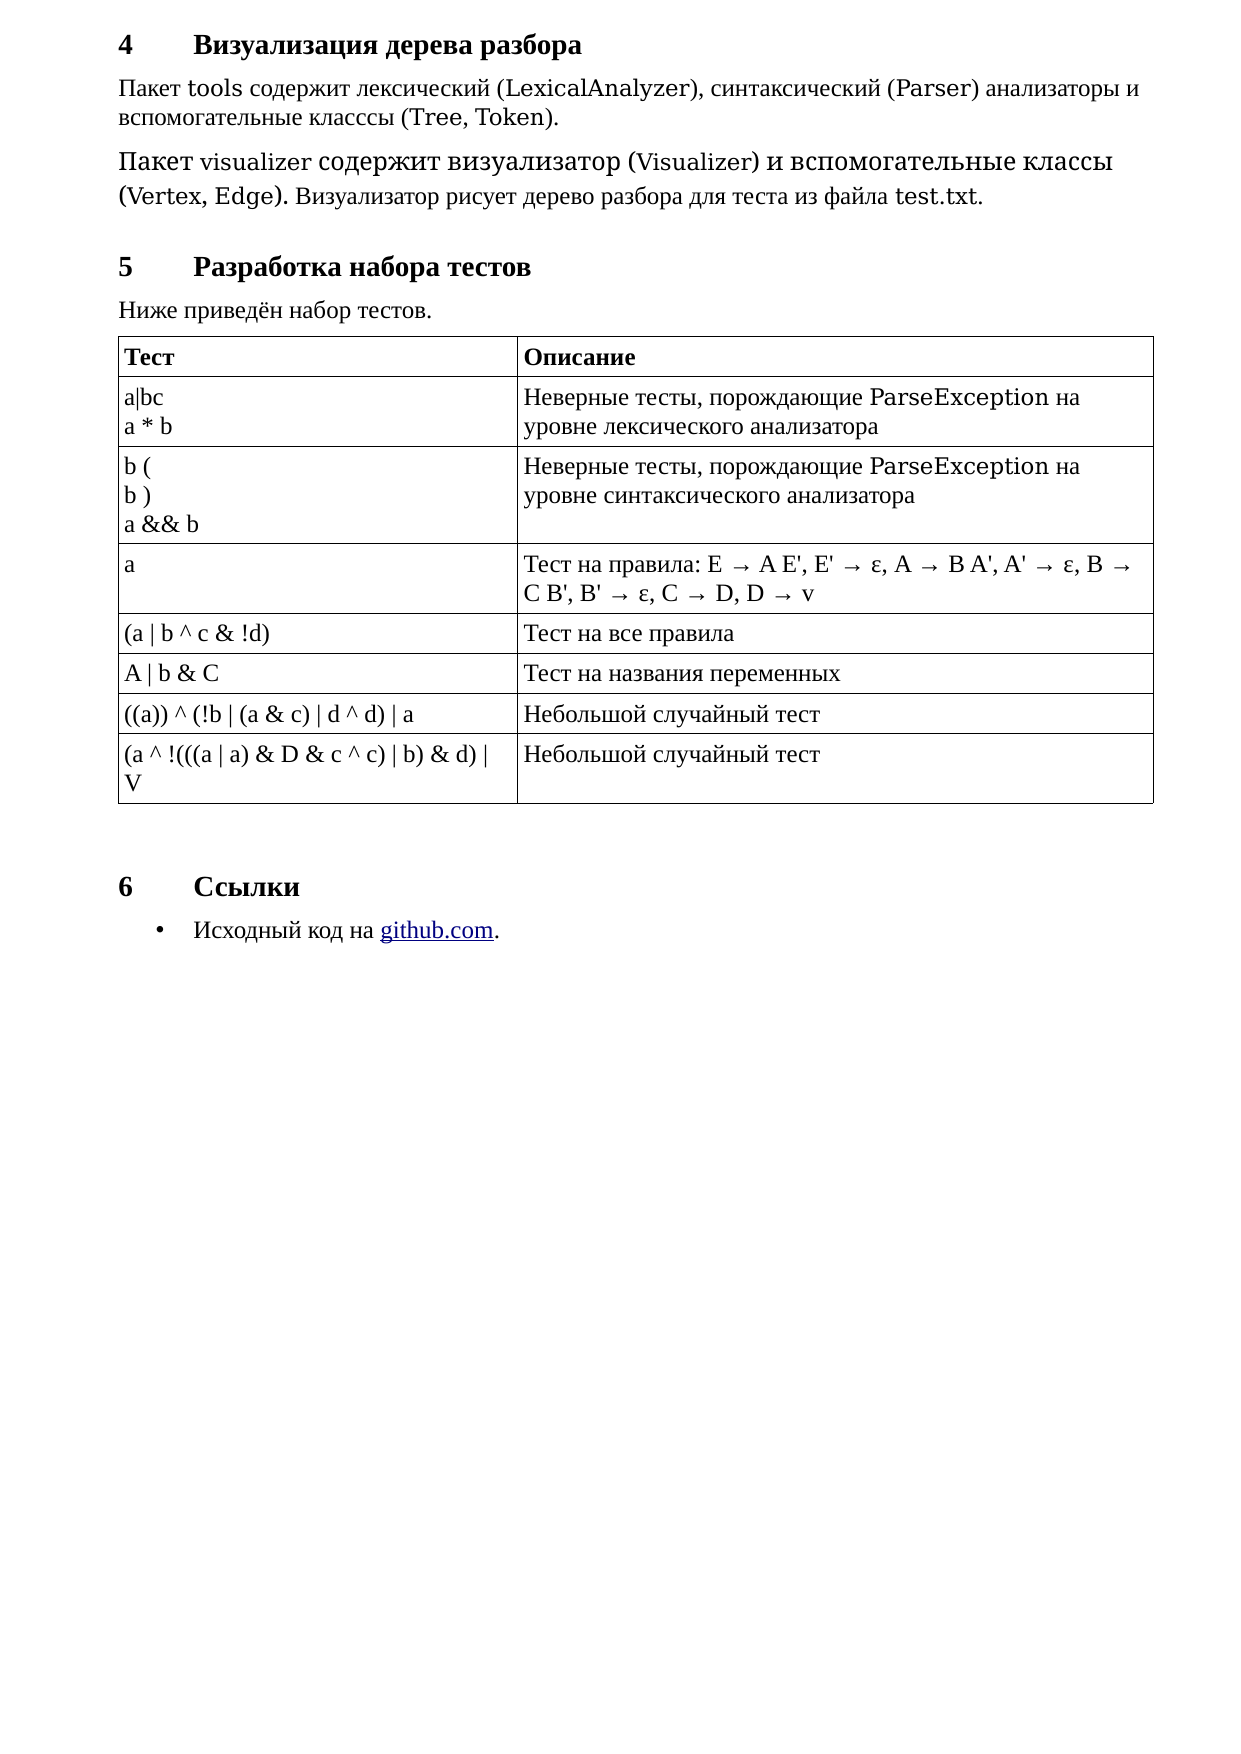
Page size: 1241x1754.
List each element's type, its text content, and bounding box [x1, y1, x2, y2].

table_cell b ( b ) a && b [119, 447, 517, 543]
table_cell a [119, 544, 517, 612]
subtitle Ссылки [118, 869, 1153, 902]
table_cell (a ^ !(((a | a) & D & c ^ c) | b) & d) | V [119, 734, 517, 802]
text Ниже приведён набор тестов. [118, 295, 1153, 324]
table_cell a|bc a * b [119, 377, 517, 446]
table_cell ((a)) ^ (!b | (a & c) | d ^ d) | a [119, 694, 517, 733]
subtitle Визуализация дерева разбора [118, 27, 1153, 61]
text Пакет tools содержит лексический (LexicalAnalyzer), синтаксический (Parser) анализаторы и вспомогательные класссы (Tree, Token). [118, 73, 1153, 131]
text Пакет visualizer содержит визуализатор (Visualizer) и вспомогательные классы (Vertex, Edge). Визуализатор рисует дерево разбора для теста из файла test.txt. [118, 143, 1153, 211]
table_cell Тест на все правила [518, 614, 1153, 653]
table_cell Небольшой случайный тест [518, 694, 1153, 733]
table_cell (a | b ^ c & !d) [119, 614, 517, 653]
table_cell Неверные тесты, порождающие ParseException на уровне синтаксического анализатора [518, 447, 1153, 543]
table_header Тест [119, 337, 517, 376]
table_header Описание [518, 337, 1153, 376]
table_cell A | b & C [119, 654, 517, 693]
table_cell Тест на правила: E → A E', E' → ε, A → B A', A' → ε, B → C B', B' → ε, C → D, D → v [518, 544, 1153, 612]
table_cell Тест на названия переменных [518, 654, 1153, 693]
list Исходный код на github.com. [156, 915, 1153, 943]
table_cell Небольшой случайный тест [518, 734, 1153, 802]
subtitle Разработка набора тестов [118, 249, 1153, 282]
table_cell Неверные тесты, порождающие ParseException на уровне лексического анализатора [518, 377, 1153, 446]
